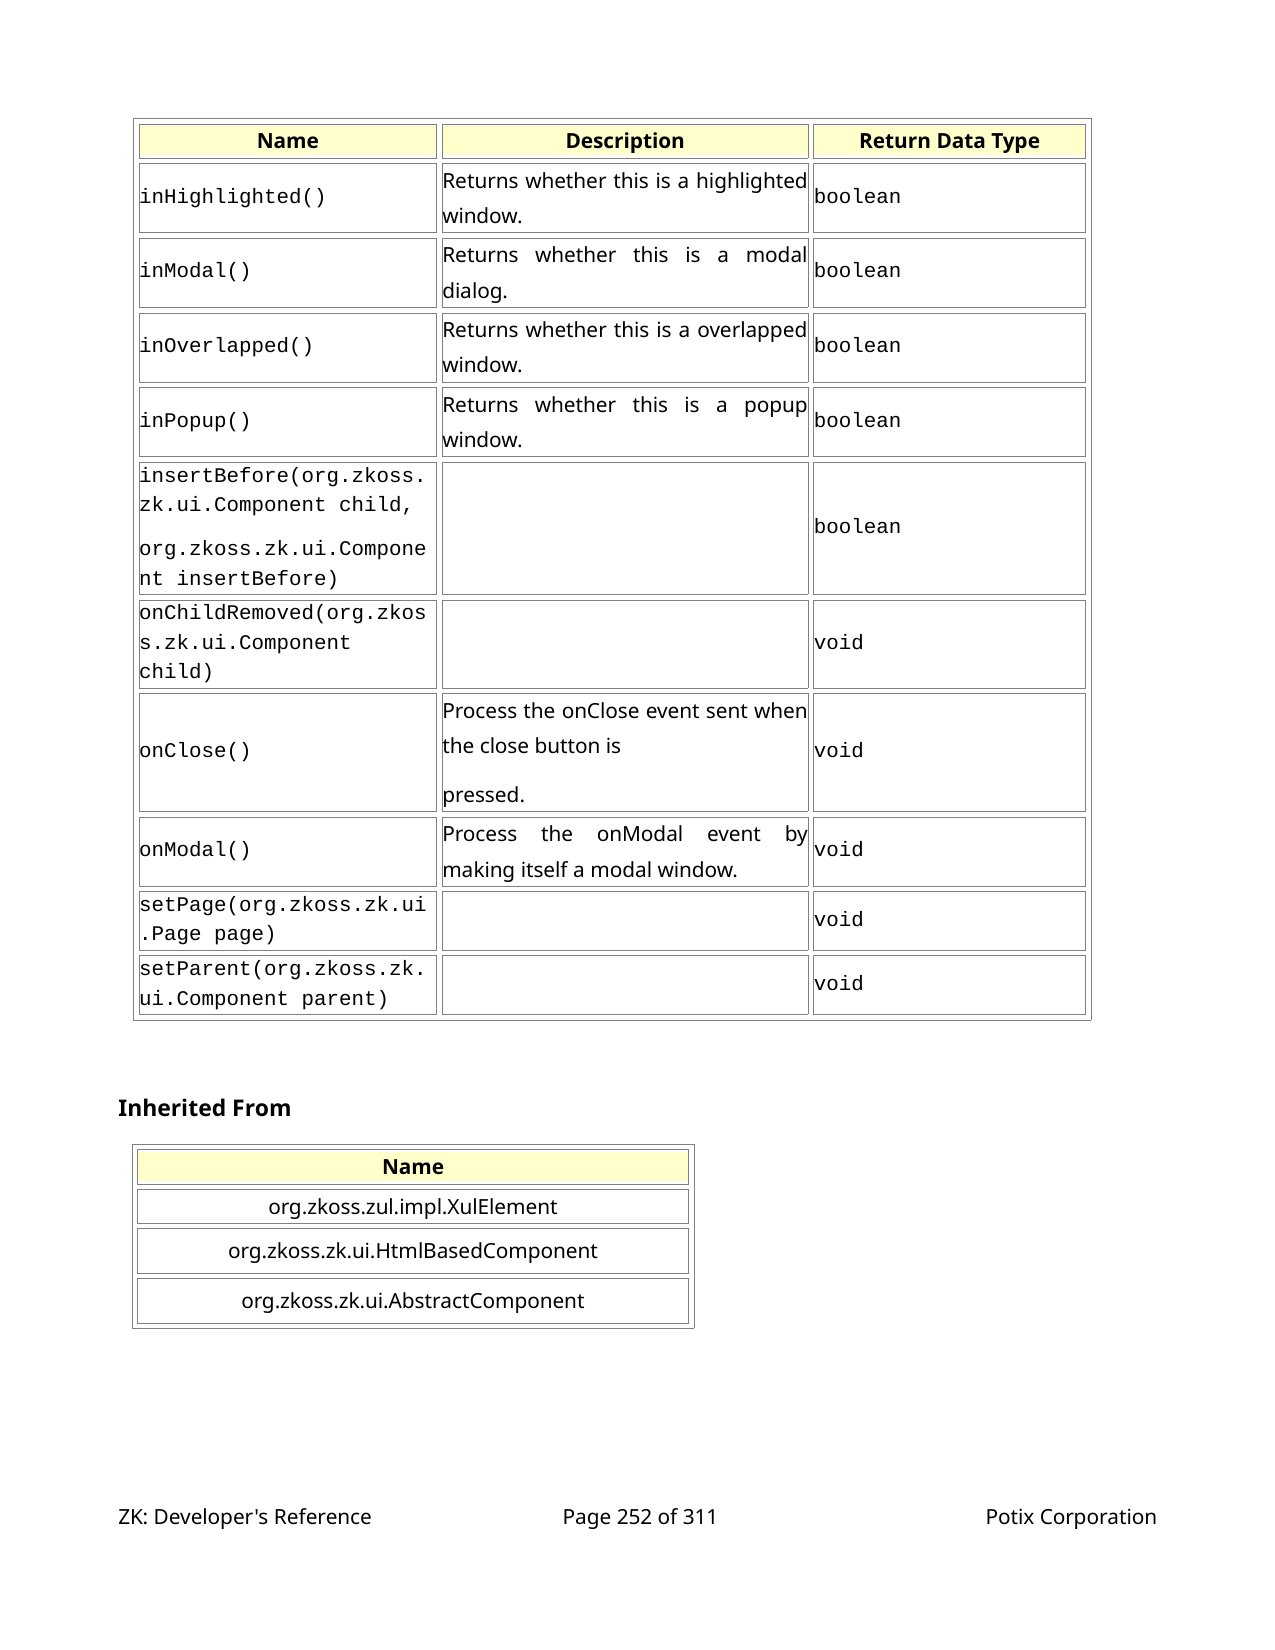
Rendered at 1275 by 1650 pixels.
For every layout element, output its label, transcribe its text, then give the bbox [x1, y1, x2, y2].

table_cell void [811, 688, 1088, 811]
table_cell insertBefore(org.zkoss.zk.ui.Component child, org.zkoss.zk.ui.Component insertBefore) [136, 456, 439, 594]
table_cell inModal() [136, 232, 439, 307]
table_cell [443, 463, 808, 594]
table_cell void [811, 594, 1088, 688]
table_cell org.zkoss.zk.ui.HtmlBasedComponent [134, 1223, 691, 1273]
table_cell setPage(org.zkoss.zk.ui.Page page) [136, 886, 439, 950]
table_cell setParent(org.zkoss.zk.ui.Component parent) [136, 950, 439, 1014]
table_cell Process the onClose event sent when the close button is pressed. [439, 688, 811, 811]
table_cell [439, 950, 811, 1014]
table_cell [443, 956, 808, 1014]
table_cell [439, 886, 811, 950]
table_cell boolean [811, 232, 1088, 307]
table_cell inHighlighted() [136, 158, 439, 232]
table_cell [443, 892, 808, 950]
table_cell org.zkoss.zk.ui.AbstractComponent [134, 1273, 691, 1322]
table_header Description [439, 119, 811, 158]
table_cell Returns whether this is a popup window. [439, 382, 811, 456]
table_cell boolean [811, 307, 1088, 382]
table_cell boolean [811, 456, 1088, 594]
table_cell Returns whether this is a highlighted window. [439, 158, 811, 232]
table_cell Process the onModal event by making itself a modal window. [439, 811, 811, 886]
table_cell [439, 456, 811, 594]
table_cell onModal() [136, 811, 439, 886]
table_cell boolean [811, 158, 1088, 232]
table_header Return Data Type [811, 119, 1088, 158]
table_cell void [811, 811, 1088, 886]
table_cell void [811, 950, 1088, 1014]
table_cell [439, 594, 811, 688]
table_cell onChildRemoved(org.zkoss.zk.ui.Component child) [136, 594, 439, 688]
table_cell inPopup() [136, 382, 439, 456]
table_cell org.zkoss.zul.impl.XulElement [134, 1184, 691, 1223]
table_header Name [136, 119, 439, 158]
table_cell onClose() [136, 688, 439, 811]
table_cell Returns whether this is a modal dialog. [439, 232, 811, 307]
table_cell inOverlapped() [136, 307, 439, 382]
table_cell Returns whether this is a overlapped window. [439, 307, 811, 382]
table_cell boolean [811, 382, 1088, 456]
table_header Name [134, 1145, 691, 1183]
table_cell void [811, 886, 1088, 950]
text Inherited From [118, 1092, 1157, 1123]
table_cell [443, 601, 808, 688]
